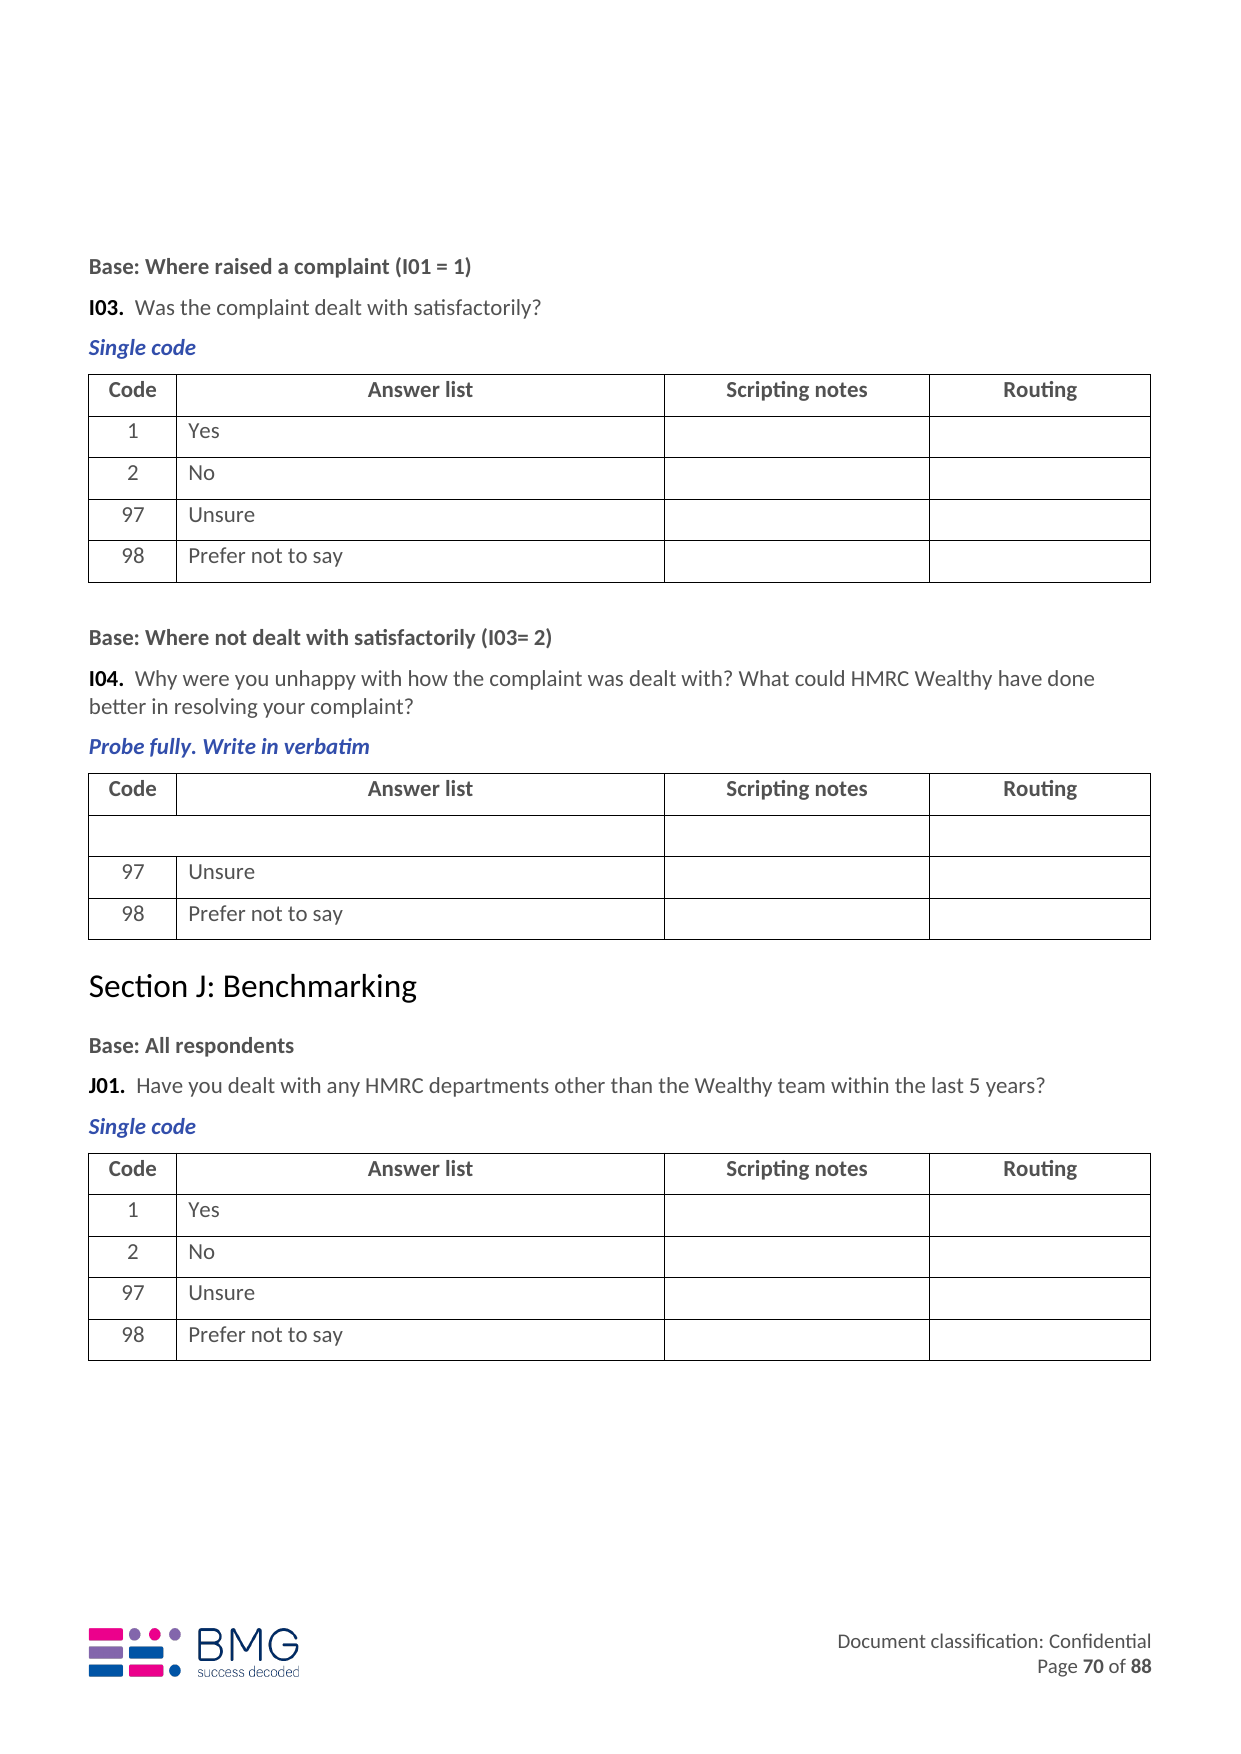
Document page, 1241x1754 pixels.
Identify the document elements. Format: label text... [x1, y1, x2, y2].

table_cell No [177, 1237, 664, 1277]
table_cell Prefer not to say [177, 541, 664, 582]
text Single code [89, 1112, 1152, 1140]
table_cell Unsure [177, 857, 664, 898]
table_cell 2 [89, 1237, 176, 1277]
table_cell [89, 816, 664, 856]
table_cell [930, 816, 1150, 856]
table_cell [930, 899, 1150, 939]
text I04. Why were you unhappy with how the complaint was dealt with? What could HMRC Wealthy have done better in resolving your complaint? [89, 664, 1152, 720]
table_header Code [89, 774, 176, 814]
table_cell [930, 1195, 1150, 1236]
text Base: Where raised a complaint (I01 = 1) [89, 252, 1152, 281]
table_cell Prefer not to say [177, 899, 664, 939]
table_cell [930, 1278, 1150, 1319]
table_cell 98 [89, 1320, 176, 1360]
table_cell [930, 458, 1150, 499]
table_cell [665, 1237, 929, 1277]
table_cell Prefer not to say [177, 1320, 664, 1360]
table_cell 97 [89, 857, 176, 898]
table_cell Yes [177, 1195, 664, 1236]
table_header Answer list [177, 1154, 664, 1194]
text J01. Have you dealt with any HMRC departments other than the Wealthy team within the last 5 years? [89, 1072, 1152, 1099]
table_cell 97 [89, 1278, 176, 1319]
table_cell [665, 857, 929, 898]
table_cell [665, 899, 929, 939]
table_header Routing [930, 1154, 1150, 1194]
table_header Answer list [177, 774, 664, 814]
table_header Scripting notes [665, 1154, 929, 1194]
table_header Answer list [177, 375, 664, 416]
table_cell 1 [89, 417, 176, 457]
table_header Code [89, 1154, 176, 1194]
table_header Scripting notes [665, 774, 929, 814]
table_cell [665, 458, 929, 499]
table_cell [665, 816, 929, 856]
table_cell 98 [89, 899, 176, 939]
table_cell 98 [89, 541, 176, 582]
text Base: All respondents [89, 1031, 1152, 1059]
table_cell [930, 541, 1150, 582]
table_cell [665, 1320, 929, 1360]
table_cell [665, 500, 929, 540]
table_header Routing [930, 774, 1150, 814]
table_header Scripting notes [665, 375, 929, 416]
table_cell No [177, 458, 664, 499]
text Base: Where not dealt with satisfactorily (I03= 2) [89, 623, 1152, 651]
table_header Routing [930, 375, 1150, 416]
table_cell [930, 857, 1150, 898]
table_cell 1 [89, 1195, 176, 1236]
table_cell [930, 500, 1150, 540]
table_cell [665, 1195, 929, 1236]
table_cell [665, 1278, 929, 1319]
table_cell [665, 417, 929, 457]
table_cell Unsure [177, 1278, 664, 1319]
table_cell [930, 417, 1150, 457]
text Probe fully. Write in verbatim [89, 732, 1152, 761]
table_header Code [89, 375, 176, 416]
table_cell 2 [89, 458, 176, 499]
table_cell 97 [89, 500, 176, 540]
text Single code [89, 333, 1152, 362]
text I03. Was the complaint dealt with satisfactorily? [89, 293, 1152, 321]
subtitle Section J: Benchmarking [89, 965, 1152, 1006]
table_cell [665, 541, 929, 582]
table_cell [930, 1320, 1150, 1360]
table_cell Unsure [177, 500, 664, 540]
table_cell [930, 1237, 1150, 1277]
table_cell Yes [177, 417, 664, 457]
